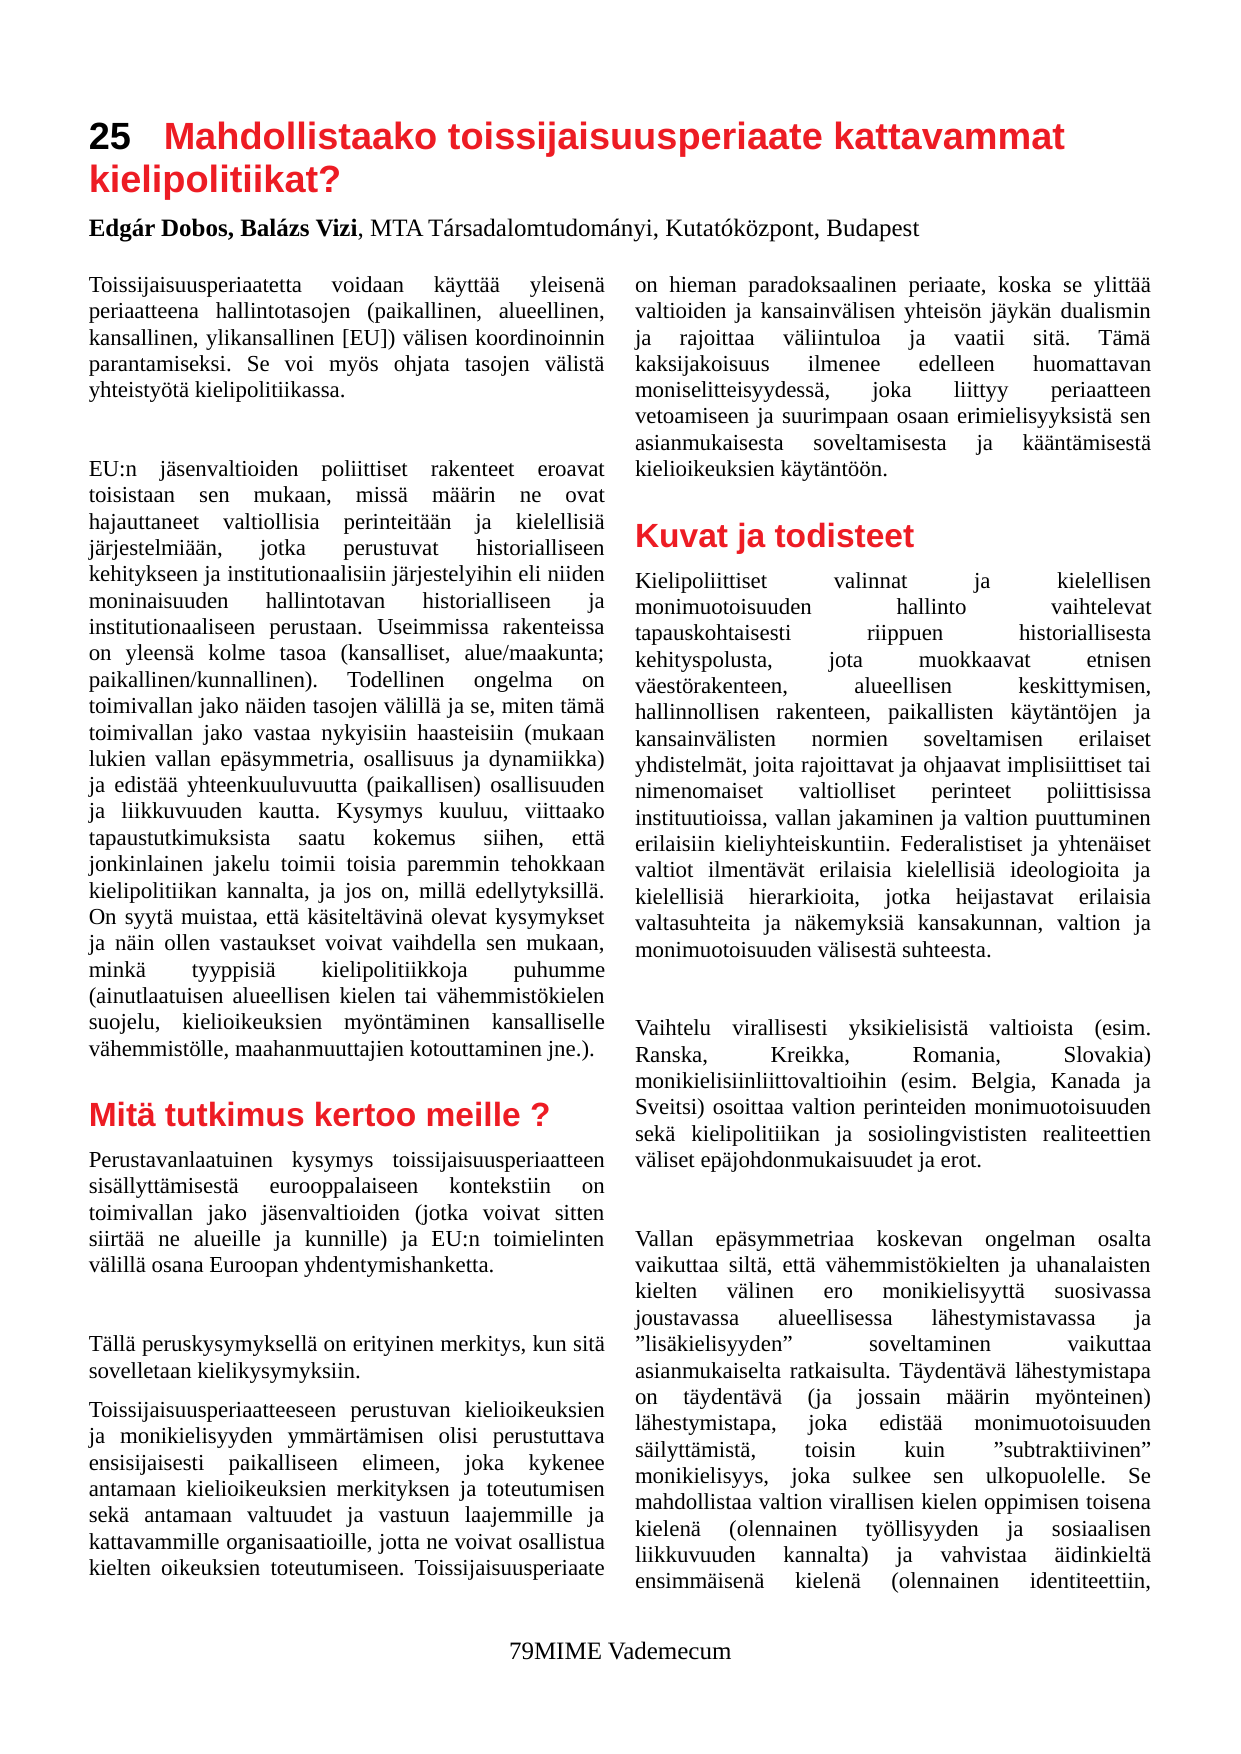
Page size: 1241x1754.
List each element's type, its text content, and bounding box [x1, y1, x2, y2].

text Vallan epäsymmetriaa koskevan ongelman osalta vaikuttaa siltä, että vähemmistökielten ja uhanalaisten kielten välinen ero monikielisyyttä suosivassa joustavassa alueellisessa lähestymistavassa ja ”lisäkielisyyden” soveltaminen vaikuttaa asianmukaiselta ratkaisulta. Täydentävä lähestymistapa on täydentävä (ja jossain määrin myönteinen) lähestymistapa, joka edistää monimuotoisuuden säilyttämistä, toisin kuin ”subtraktiivinen” monikielisyys, joka sulkee sen ulkopuolelle. Se mahdollistaa valtion virallisen kielen oppimisen toisena kielenä (olennainen työllisyyden ja sosiaalisen liikkuvuuden kannalta) ja vahvistaa äidinkieltä ensimmäisenä kielenä (olennainen identiteettiin, [635, 1225, 1152, 1594]
text Perustavanlaatuinen kysymys toissijaisuusperiaatteen sisällyttämisestä eurooppalaiseen kontekstiin on toimivallan jako jäsenvaltioiden (jotka voivat sitten siirtää ne alueille ja kunnille) ja EU:n toimielinten välillä osana Euroopan yhdentymishanketta. [88, 1146, 605, 1278]
text Edgár Dobos, Balázs Vizi, MTA Társadalomtudományi, Kutatóközpont, Budapest [88, 213, 1152, 242]
text Vaihtelu virallisesti yksikielisistä valtioista (esim. Ranska, Kreikka, Romania, Slovakia) monikielisiinliittovaltioihin (esim. Belgia, Kanada ja Sveitsi) osoittaa valtion perinteiden monimuotoisuuden sekä kielipolitiikan ja sosiolingvististen realiteettien väliset epäjohdonmukaisuudet ja erot. [635, 1014, 1152, 1172]
subtitle Mitä tutkimus kertoo meille ? [88, 1095, 605, 1134]
text on hieman paradoksaalinen periaate, koska se ylittää valtioiden ja kansainvälisen yhteisön jäykän dualismin ja rajoittaa väliintuloa ja vaatii sitä. Tämä kaksijakoisuus ilmenee edelleen huomattavan moniselitteisyydessä, joka liittyy periaatteen vetoamiseen ja suurimpaan osaan erimielisyyksistä sen asianmukaisesta soveltamisesta ja kääntämisestä kielioikeuksien käytäntöön. [635, 271, 1152, 482]
text Toissijaisuusperiaatteeseen perustuvan kielioikeuksien ja monikielisyyden ymmärtämisen olisi perustuttava ensisijaisesti paikalliseen elimeen, joka kykenee antamaan kielioikeuksien merkityksen ja toteutumisen sekä antamaan valtuudet ja vastuun laajemmille ja kattavammille organisaatioille, jotta ne voivat osallistua kielten oikeuksien toteutumiseen. Toissijaisuusperiaate [88, 1396, 605, 1581]
text Kielipoliittiset valinnat ja kielellisen monimuotoisuuden hallinto vaihtelevat tapauskohtaisesti riippuen historiallisesta kehityspolusta, jota muokkaavat etnisen väestörakenteen, alueellisen keskittymisen, hallinnollisen rakenteen, paikallisten käytäntöjen ja kansainvälisten normien soveltamisen erilaiset yhdistelmät, joita rajoittavat ja ohjaavat implisiittiset tai nimenomaiset valtiolliset perinteet poliittisissa instituutioissa, vallan jakaminen ja valtion puuttuminen erilaisiin kieliyhteiskuntiin. Federalistiset ja yhtenäiset valtiot ilmentävät erilaisia kielellisiä ideologioita ja kielellisiä hierarkioita, jotka heijastavat erilaisia valtasuhteita ja näkemyksiä kansakunnan, valtion ja monimuotoisuuden välisestä suhteesta. [635, 567, 1152, 962]
text EU:n jäsenvaltioiden poliittiset rakenteet eroavat toisistaan sen mukaan, missä määrin ne ovat hajauttaneet valtiollisia perinteitään ja kielellisiä järjestelmiään, jotka perustuvat historialliseen kehitykseen ja institutionaalisiin järjestelyihin eli niiden moninaisuuden hallintotavan historialliseen ja institutionaaliseen perustaan. Useimmissa rakenteissa on yleensä kolme tasoa (kansalliset, alue/maakunta; paikallinen/kunnallinen). Todellinen ongelma on toimivallan jako näiden tasojen välillä ja se, miten tämä toimivallan jako vastaa nykyisiin haasteisiin (mukaan lukien vallan epäsymmetria, osallisuus ja dynamiikka) ja edistää yhteenkuuluvuutta (paikallisen) osallisuuden ja liikkuvuuden kautta. Kysymys kuuluu, viittaako tapaustutkimuksista saatu kokemus siihen, että jonkinlainen jakelu toimii toisia paremmin tehokkaan kielipolitiikan kannalta, ja jos on, millä edellytyksillä. On syytä muistaa, että käsiteltävinä olevat kysymykset ja näin ollen vastaukset voivat vaihdella sen mukaan, minkä tyyppisiä kielipolitiikkoja puhumme (ainutlaatuisen alueellisen kielen tai vähemmistökielen suojelu, kielioikeuksien myöntäminen kansalliselle vähemmistölle, maahanmuuttajien kotouttaminen jne.). [88, 455, 605, 1061]
subtitle Kuvat ja todisteet [635, 516, 1152, 554]
text Tällä peruskysymyksellä on erityinen merkitys, kun sitä sovelletaan kielikysymyksiin. [88, 1330, 605, 1383]
subtitle Mahdollistaako toissijaisuusperiaate kattavammat kielipolitiikat? [88, 113, 1152, 201]
text Toissijaisuusperiaatetta voidaan käyttää yleisenä periaatteena hallintotasojen (paikallinen, alueellinen, kansallinen, ylikansallinen [EU]) välisen koordinoinnin parantamiseksi. Se voi myös ohjata tasojen välistä yhteistyötä kielipolitiikassa. [88, 271, 605, 403]
